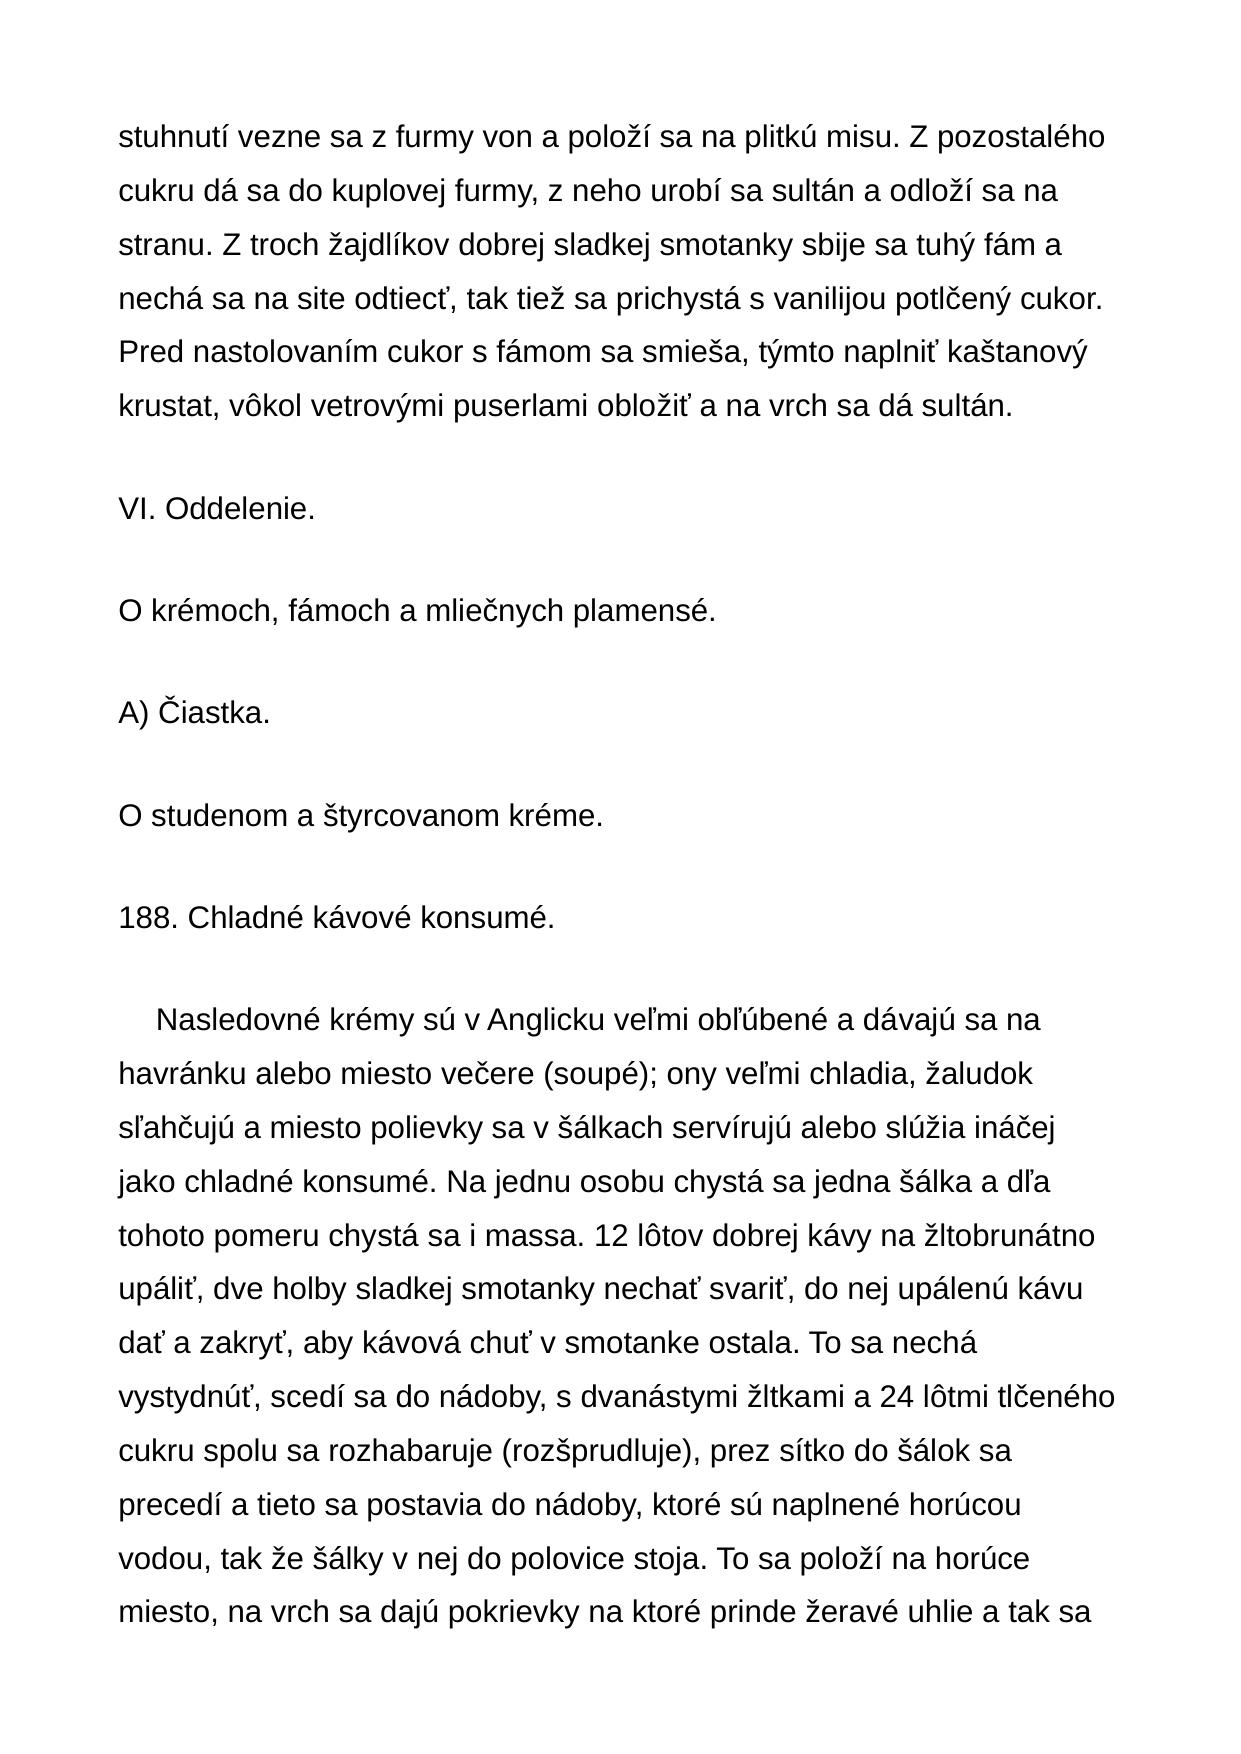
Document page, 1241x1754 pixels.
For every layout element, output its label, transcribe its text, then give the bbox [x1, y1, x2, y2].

text A) Čiastka. [118, 694, 1122, 730]
text stuhnutí vezne sa z furmy von a položí sa na plitkú misu. Z pozostalého cukru dá sa do kuplovej furmy, z neho urobí sa sultán a odloží sa na stranu. Z troch žajdlíkov dobrej sladkej smotanky sbije sa tuhý fám a nechá sa na site odtiecť, tak tiež sa prichystá s vanilijou potlčený cukor. Pred nastolovaním cukor s fámom sa smieša, týmto naplniť kaštanový krustat, vôkol vetrovými puserlami oblo­žiť a na vrch sa dá sultán. [118, 118, 1122, 423]
subtitle O krémoch, fámoch a mliečnych plamensé. [118, 592, 1122, 628]
text 188. Chladné kávové konsumé. [118, 899, 1122, 935]
subtitle VI. Oddelenie. [118, 490, 1122, 526]
text Nasledovné krémy sú v Anglicku veľmi obľúbené a dá­vajú sa na havránku alebo miesto večere (soupé); ony veľmi chladia, žaludok sľahčujú a miesto polievky sa v šálkach servírujú alebo slúžia ináčej jako chladné konsumé. Na jednu osobu chystá sa jedna šálka a dľa tohoto pomeru chy­stá sa i massa. 12 lôtov dobrej kávy na žltobrunátno upáliť, dve holby sladkej smotanky nechať svariť, do nej upálenú kávu dať a zakryť, aby kávová chuť v smotanke ostala. To sa nechá vystydnúť, scedí sa do nádoby, s dvanástymi žltka­mi a 24 lôtmi tlčeného cukru spolu sa rozhabaruje (rozšprudluje), prez sítko do šálok sa precedí a tieto sa postavia do nádoby, ktoré sú naplnené horúcou vodou, tak že šálky v nej do polovice stoja. To sa položí na horúce miesto, na vrch sa dajú pokrievky na ktoré prinde žeravé uhlie a tak sa [118, 1001, 1122, 1629]
text O studenom a štyrcovanom kréme. [118, 797, 1122, 832]
